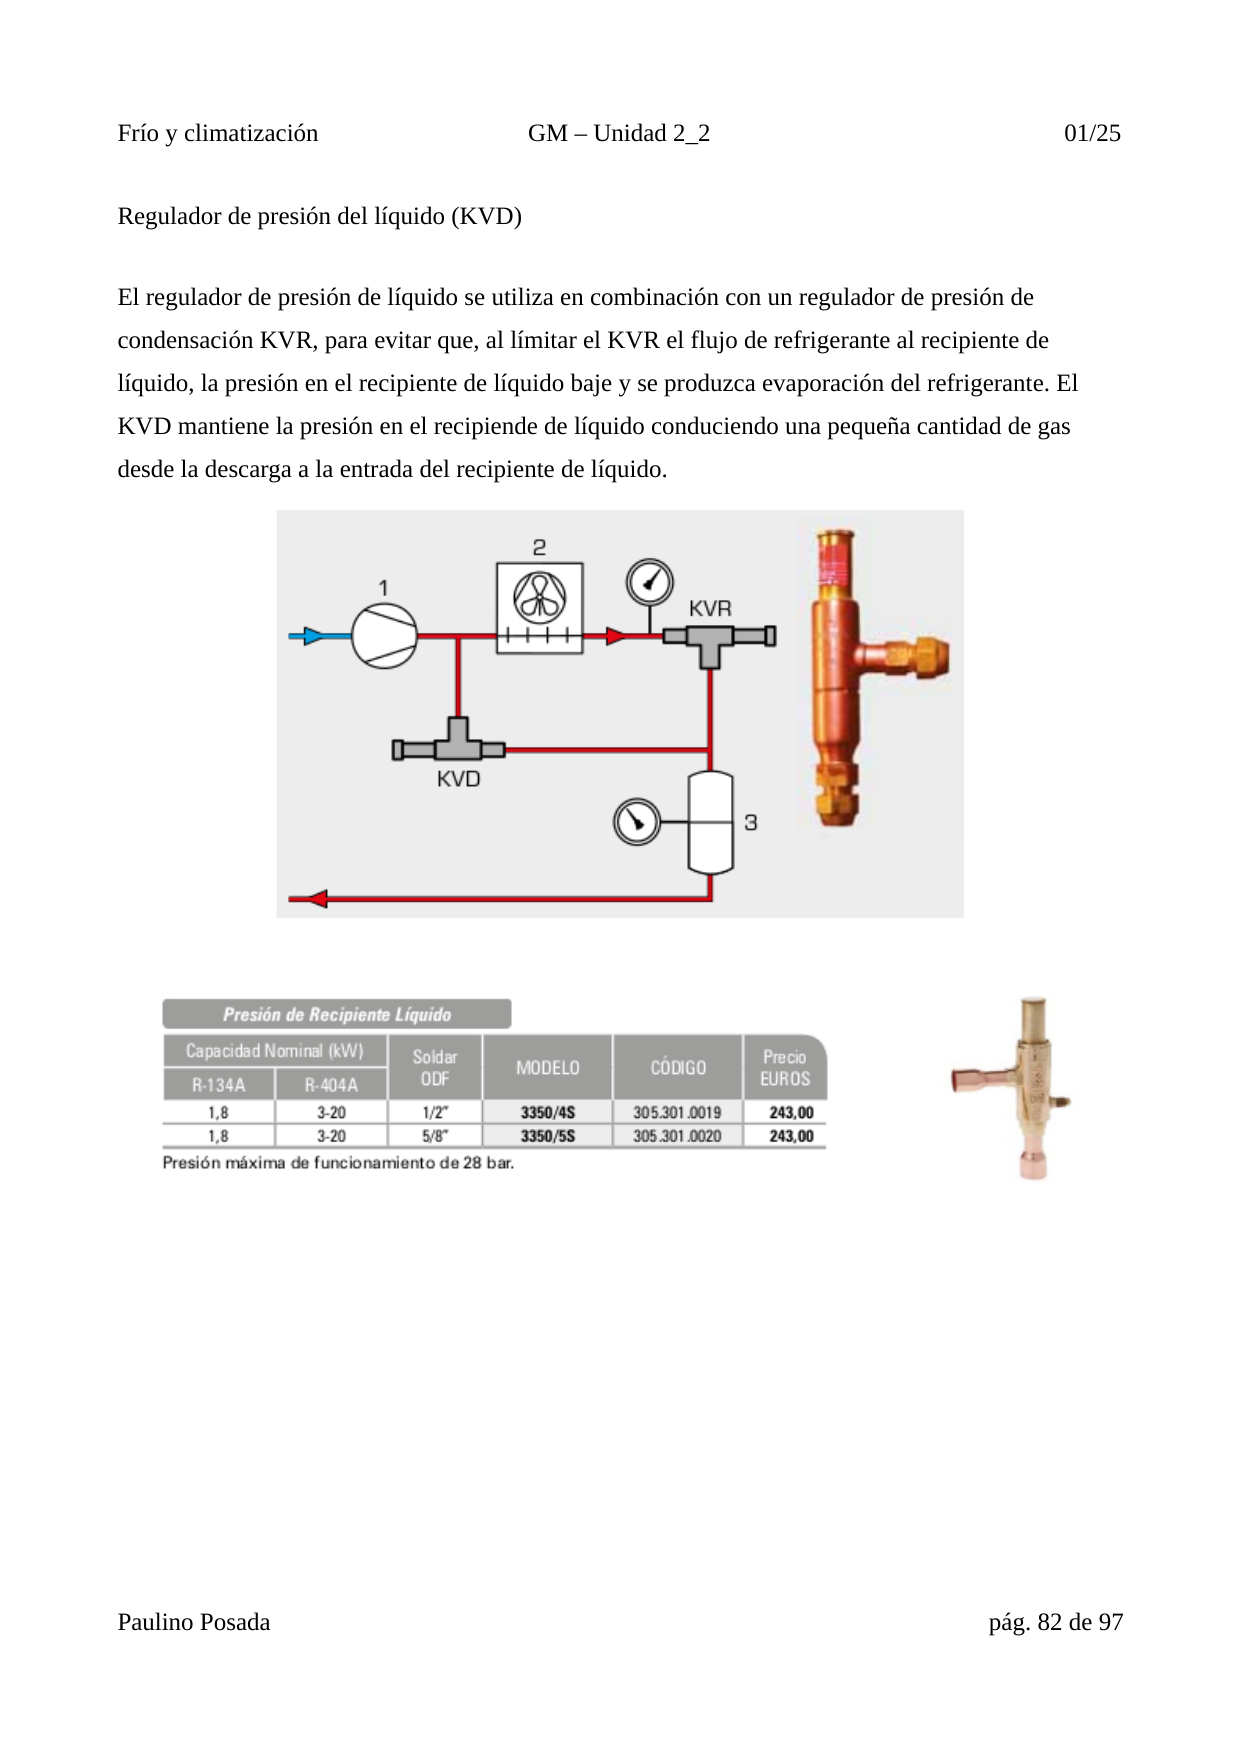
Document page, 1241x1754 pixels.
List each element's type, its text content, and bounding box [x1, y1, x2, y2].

text El regulador de presión de líquido se utiliza en combinación con un regulador de presión de condensación KVR, para evitar que, al límitar el KVR el flujo de refrigerante al recipiente de líquido, la presión en el recipiente de líquido baje y se produzca evaporación del refrigerante. El KVD mantiene la presión en el recipiende de líquido conduciendo una pequeña cantidad de gas desde la descarga a la entrada del recipiente de líquido. [117, 282, 1123, 483]
picture [155, 993, 1086, 1186]
text Regulador de presión del líquido (KVD) [117, 201, 1123, 230]
picture [276, 510, 964, 918]
